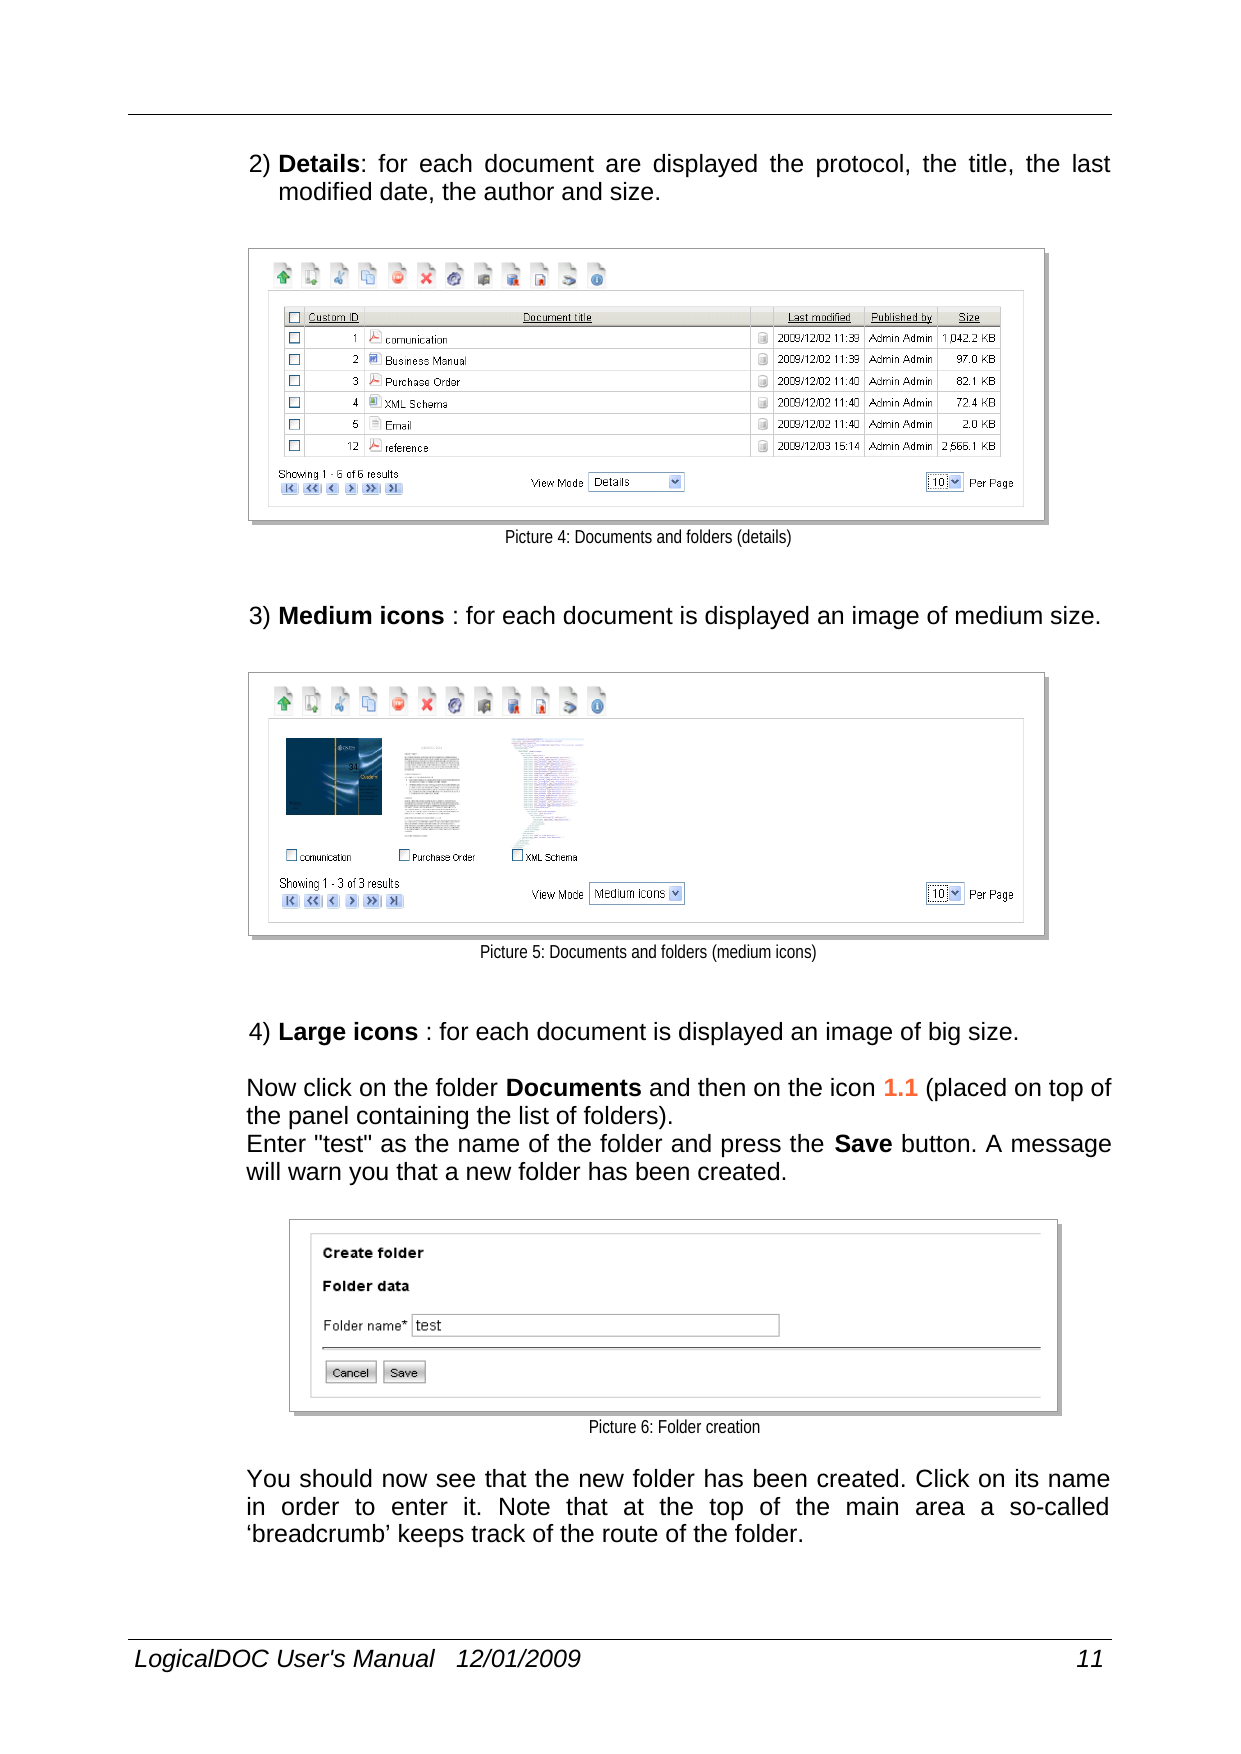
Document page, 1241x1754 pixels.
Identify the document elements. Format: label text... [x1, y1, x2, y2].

list Medium icons : for each document is displayed an image of medium size. [248, 602, 1112, 630]
text Picture 5: Documents and folders (medium icons) [245, 672, 1051, 963]
text Picture 6: Folder creation [290, 1412, 1059, 1438]
text Now click on the folder Documents and then on the icon 1.1 (placed on top of the panel containing the list of folders). [246, 1074, 1112, 1129]
list Details: for each document are displayed the protocol, the title, the last modified date, the author and size. [248, 150, 1112, 206]
text Picture 4: Documents and folders (details) [245, 248, 1051, 548]
picture [264, 681, 1028, 926]
picture [264, 257, 1028, 511]
text You should now see that the new folder has been created. Click on its name in order to enter it. Note that at the top of the main area a so-called ‘breadcrumb’ keeps track of the route of the folder. [246, 1185, 1112, 1548]
list Large icons : for each document is displayed an image of big size. [248, 1018, 1112, 1046]
picture [305, 1228, 1041, 1403]
text Enter "test" as the name of the folder and press the Save button. A message will warn you that a new folder has been created. [246, 1129, 1112, 1185]
